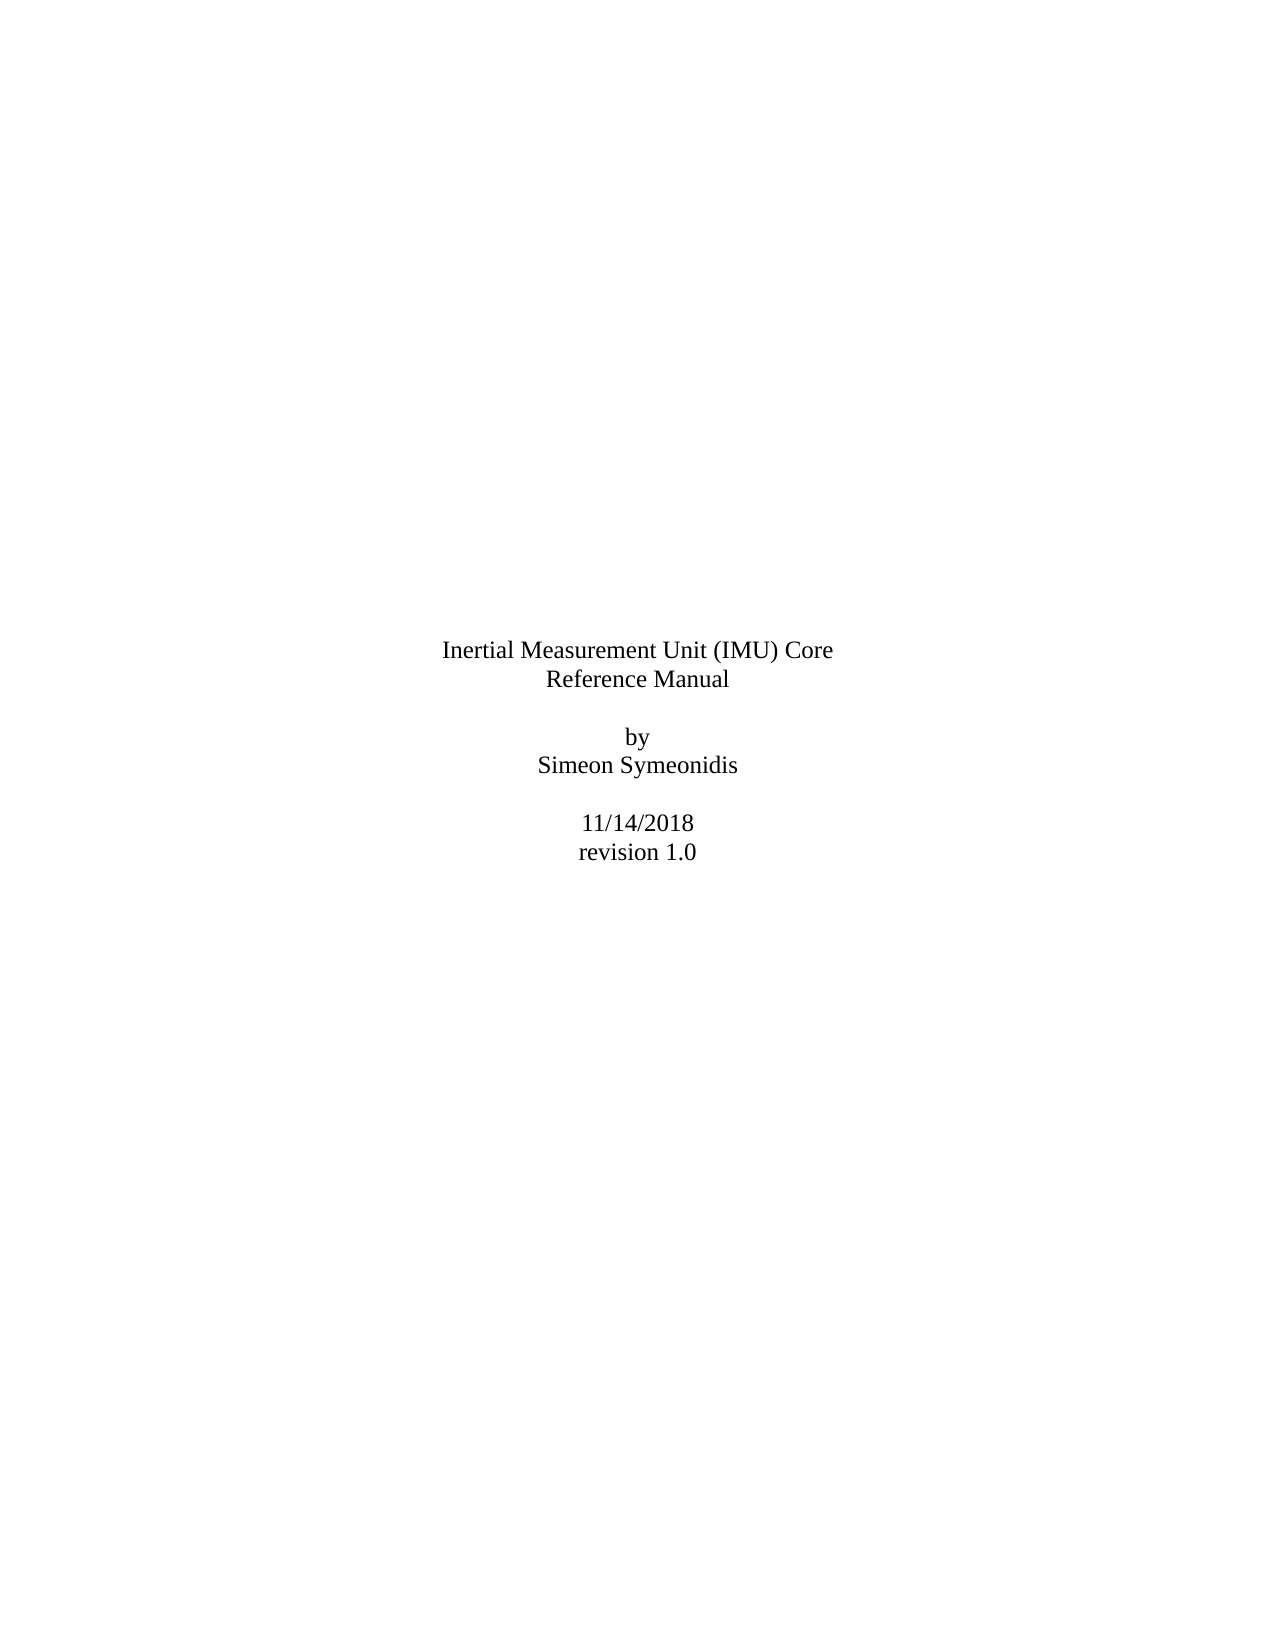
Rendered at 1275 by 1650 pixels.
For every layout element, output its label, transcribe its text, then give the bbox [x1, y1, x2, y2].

text 11/14/2018 [118, 808, 1157, 837]
text Inertial Measurement Unit (IMU) Core [118, 636, 1157, 664]
text revision 1.0 [118, 837, 1157, 866]
text Simeon Symeonidis [118, 751, 1157, 779]
text by [118, 722, 1157, 751]
text Reference Manual [118, 664, 1157, 693]
